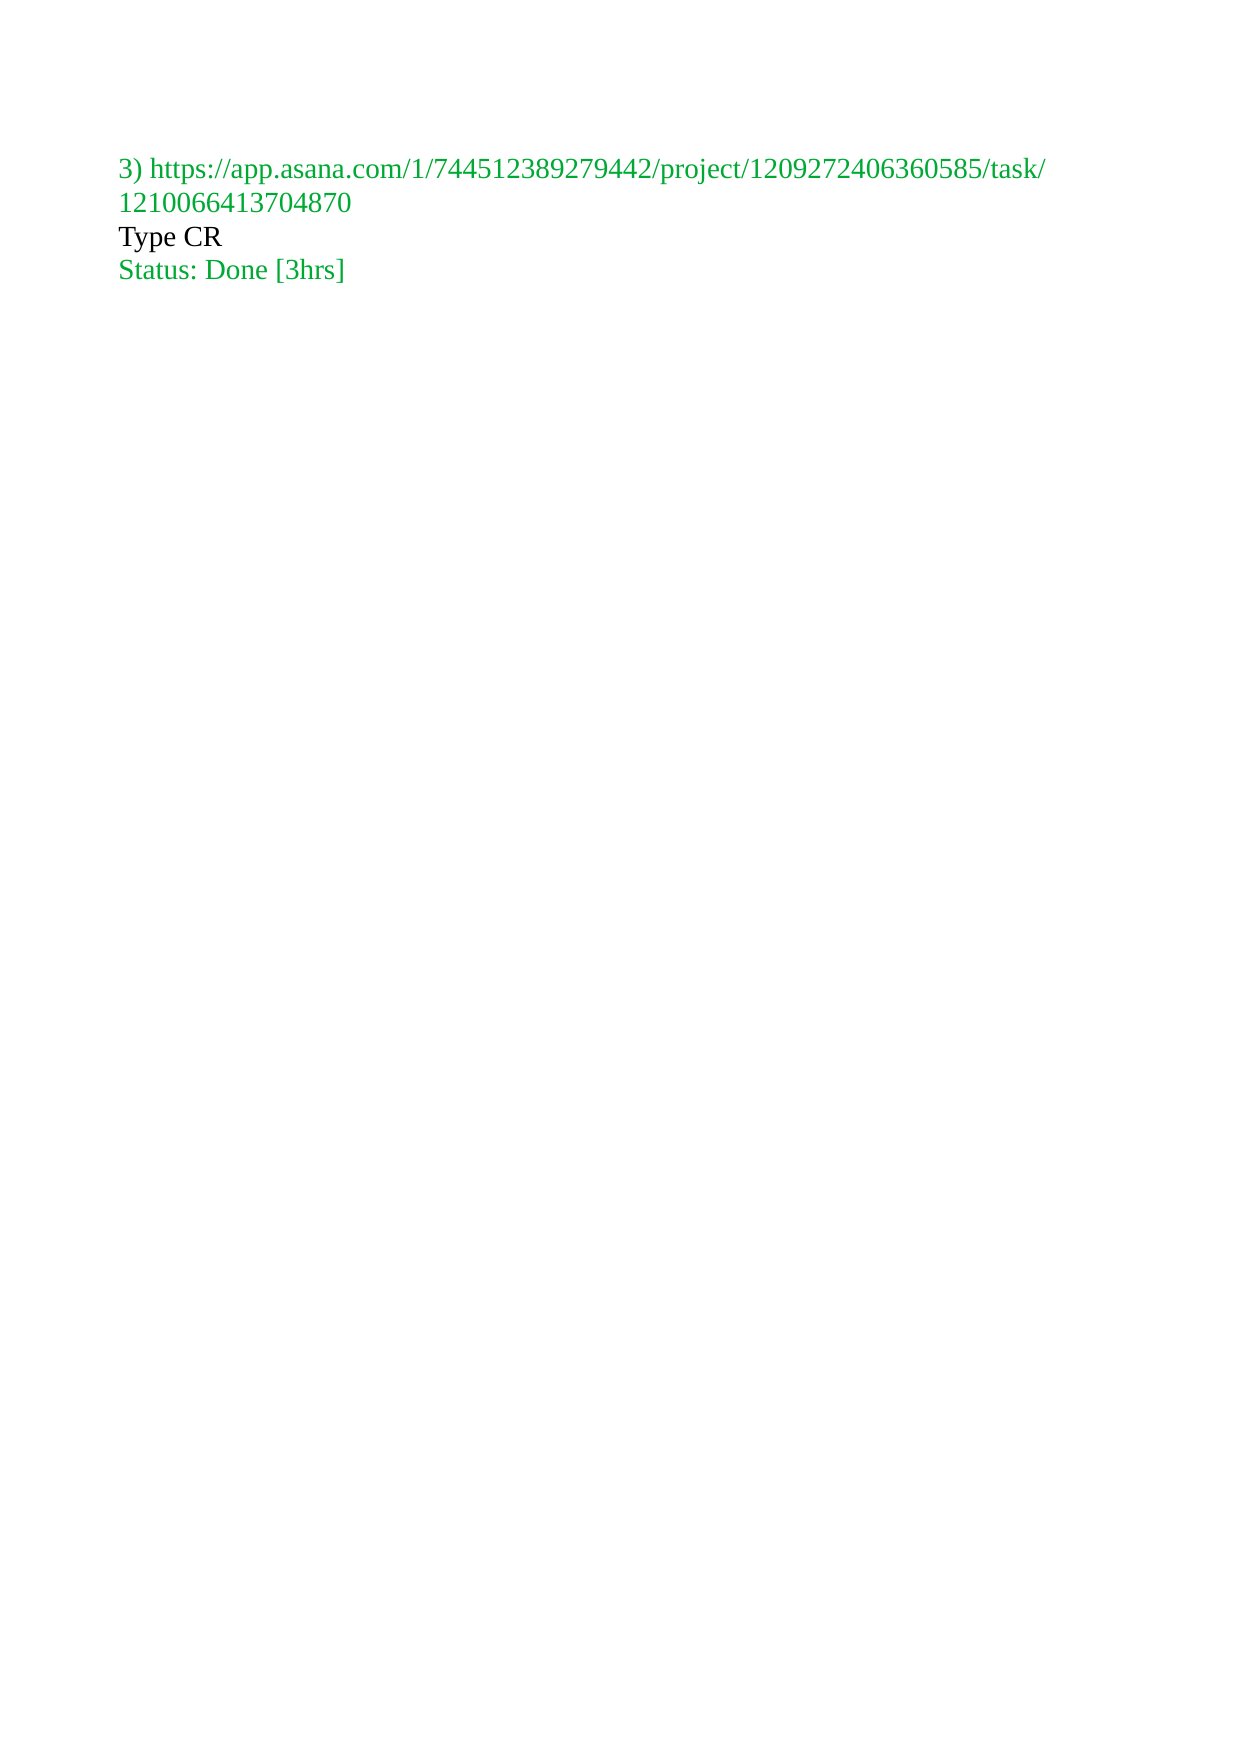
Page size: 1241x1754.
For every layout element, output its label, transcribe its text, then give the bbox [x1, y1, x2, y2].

text 3) https://app.asana.com/1/744512389279442/project/1209272406360585/task/1210066413704870 [118, 152, 1122, 219]
text Type CR [118, 219, 1122, 252]
text Status: Done [3hrs] [118, 252, 1122, 286]
